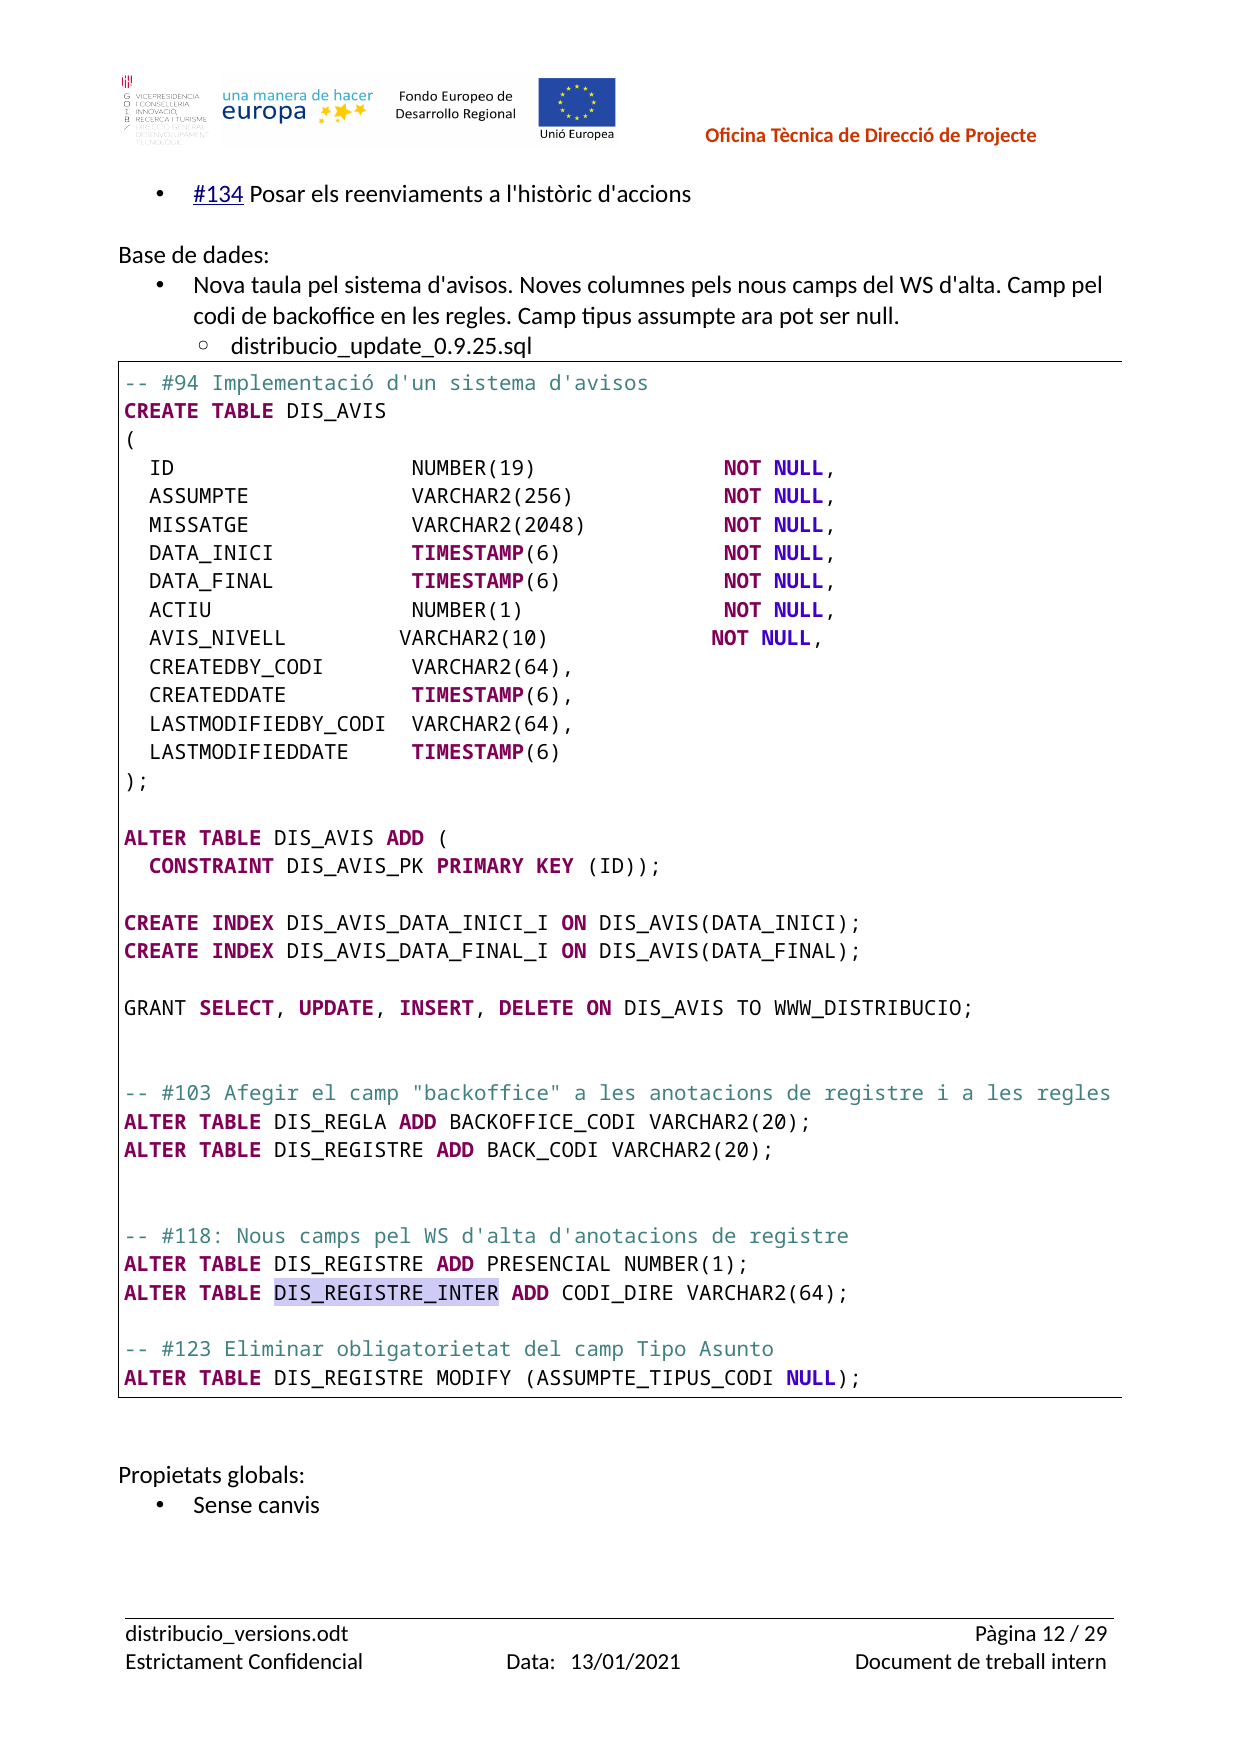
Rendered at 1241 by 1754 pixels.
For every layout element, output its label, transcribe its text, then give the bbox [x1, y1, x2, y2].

list distribucio_update_0.9.25.sql [193, 330, 1122, 361]
text Base de dades: [118, 239, 1122, 269]
picture [219, 73, 621, 147]
list Nova taula pel sistema d'avisos. Noves columnes pels nous camps del WS d'alta. Camp pel codi de backoffice en les regles. Camp tipus assumpte ara pot ser null. [156, 269, 1122, 330]
list Sense canvis [156, 1490, 1122, 1520]
table_header -- #94 Implementació d'un sistema d'avisos CREATE TABLE DIS_AVIS ( ID NUMBER(19) NOT NULL, ASSUMPTE VARCHAR2(256) NOT NULL, MISSATGE VARCHAR2(2048) NOT NULL, DATA_INICI TIMESTAMP(6) NOT NULL, DATA_FINAL TIMESTAMP(6) NOT NULL, ACTIU NUMBER(1) NOT NULL, AVIS_NIVELL VARCHAR2(10) NOT NULL, CREATEDBY_CODI VARCHAR2(64), CREATEDDATE TIMESTAMP(6), LASTMODIFIEDBY_CODI VARCHAR2(64), LASTMODIFIEDDATE TIMESTAMP(6) ); ALTER TABLE DIS_AVIS ADD ( CONSTRAINT DIS_AVIS_PK PRIMARY KEY (ID)); CREATE INDEX DIS_AVIS_DATA_INICI_I ON DIS_AVIS(DATA_INICI); CREATE INDEX DIS_AVIS_DATA_FINAL_I ON DIS_AVIS(DATA_FINAL); GRANT SELECT, UPDATE, INSERT, DELETE ON DIS_AVIS TO WWW_DISTRIBUCIO; -- #103 Afegir el camp "backoffice" a les anotacions de registre i a les regles ALTER TABLE DIS_REGLA ADD BACKOFFICE_CODI VARCHAR2(20); ALTER TABLE DIS_REGISTRE ADD BACK_CODI VARCHAR2(20); -- #118: Nous camps pel WS d'alta d'anotacions de registre ALTER TABLE DIS_REGISTRE ADD PRESENCIAL NUMBER(1); ALTER TABLE DIS_REGISTRE_INTER ADD CODI_DIRE VARCHAR2(64); -- #123 Eliminar obligatorietat del camp Tipo Asunto ALTER TABLE DIS_REGISTRE MODIFY (ASSUMPTE_TIPUS_CODI NULL); [119, 362, 1122, 1397]
picture [118, 73, 213, 147]
list #134 Posar els reenviaments a l'històric d'accions [156, 178, 1122, 208]
text Propietats globals: [118, 1459, 1122, 1490]
